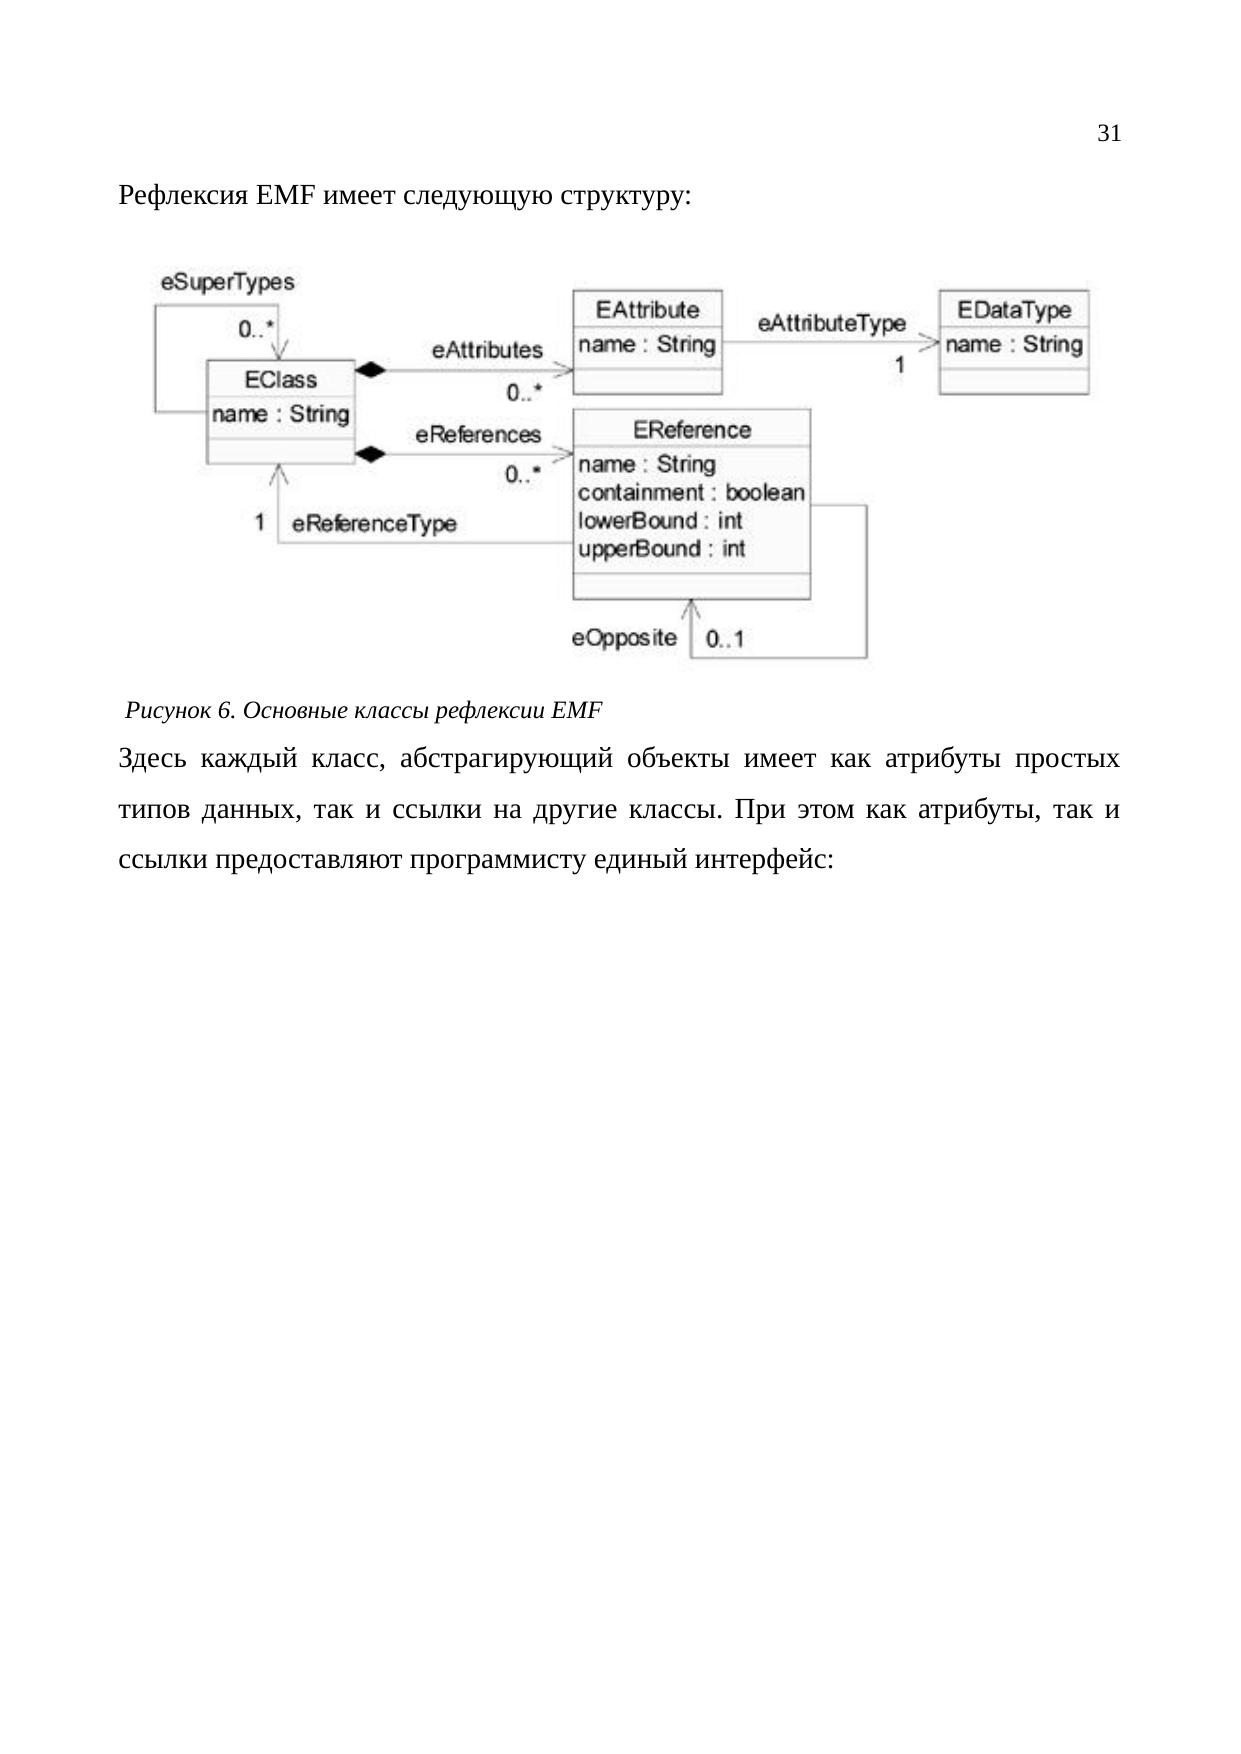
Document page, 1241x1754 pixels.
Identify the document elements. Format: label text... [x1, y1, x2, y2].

list Здесь каждый класс, абстрагирующий объекты имеет как атрибуты простых типов данных, так и ссылки на другие классы. При этом как атрибуты, так и ссылки предоставляют программисту единый интерфейс: [81, 227, 1166, 875]
list Рефлексия EMF имеет следующую структуру: [81, 177, 1122, 211]
list Рисунок 6. Основные классы рефлексии EMF [125, 695, 1166, 724]
picture [125, 249, 1129, 695]
